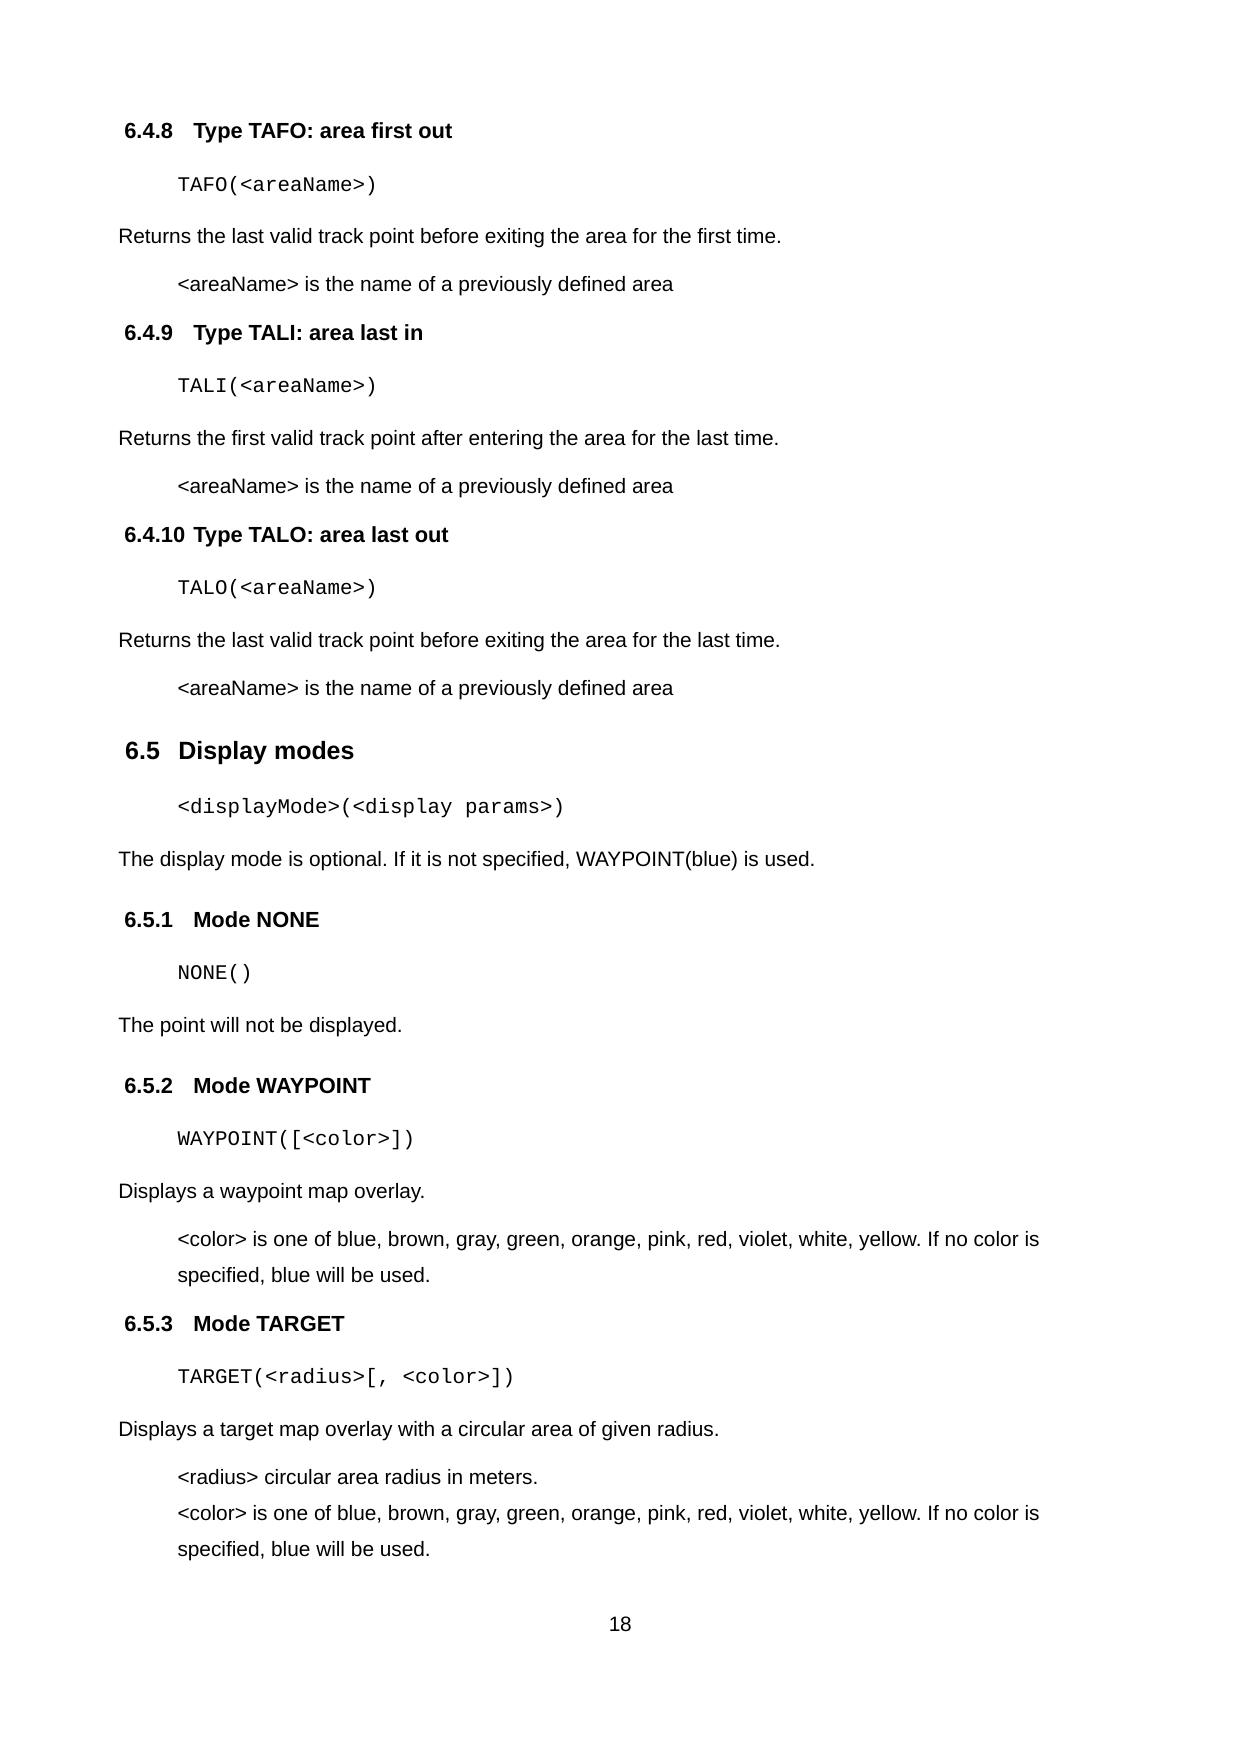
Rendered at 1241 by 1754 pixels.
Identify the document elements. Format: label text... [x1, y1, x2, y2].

text NONE() [177, 962, 1063, 986]
text Returns the last valid track point before exiting the area for the first time. [118, 224, 1122, 248]
text TAFO(<areaName>) [177, 174, 1063, 197]
text Returns the last valid track point before exiting the area for the last time. [118, 628, 1122, 652]
subtitle Type TAFO: area first out [118, 118, 1122, 143]
text The display mode is optional. If it is not specified, WAYPOINT(blue) is used. [118, 847, 1122, 871]
text Displays a target map overlay with a circular area of given radius. [118, 1416, 1122, 1440]
text TALI(<areaName>) [177, 376, 1063, 399]
text TARGET(<radius>[, <color>]) [177, 1366, 1063, 1390]
subtitle Mode TARGET [118, 1311, 1122, 1336]
list <areaName> is the name of a previously defined area [177, 676, 1122, 700]
list <areaName> is the name of a previously defined area [177, 272, 1122, 296]
subtitle Mode WAYPOINT [118, 1073, 1122, 1098]
text WAYPOINT([<color>]) [177, 1128, 1063, 1152]
subtitle Mode NONE [118, 907, 1122, 932]
text TALO(<areaName>) [177, 577, 1063, 601]
list <radius> circular area radius in meters. [177, 1465, 1122, 1489]
text Returns the first valid track point after entering the area for the last time. [118, 426, 1122, 450]
subtitle Type TALI: area last in [118, 320, 1122, 345]
text The point will not be displayed. [118, 1013, 1122, 1037]
subtitle Display modes [118, 736, 1122, 764]
text <displayMode>(<display params>) [177, 796, 1063, 820]
list <areaName> is the name of a previously defined area [177, 474, 1122, 498]
subtitle Type TALO: area last out [118, 522, 1122, 547]
list <color> is one of blue, brown, gray, green, orange, pink, red, violet, white, yellow. If no color is specified, blue will be used. [177, 1501, 1122, 1561]
text Displays a waypoint map overlay. [118, 1178, 1122, 1202]
list <color> is one of blue, brown, gray, green, orange, pink, red, violet, white, yellow. If no color is specified, blue will be used. [177, 1227, 1122, 1287]
